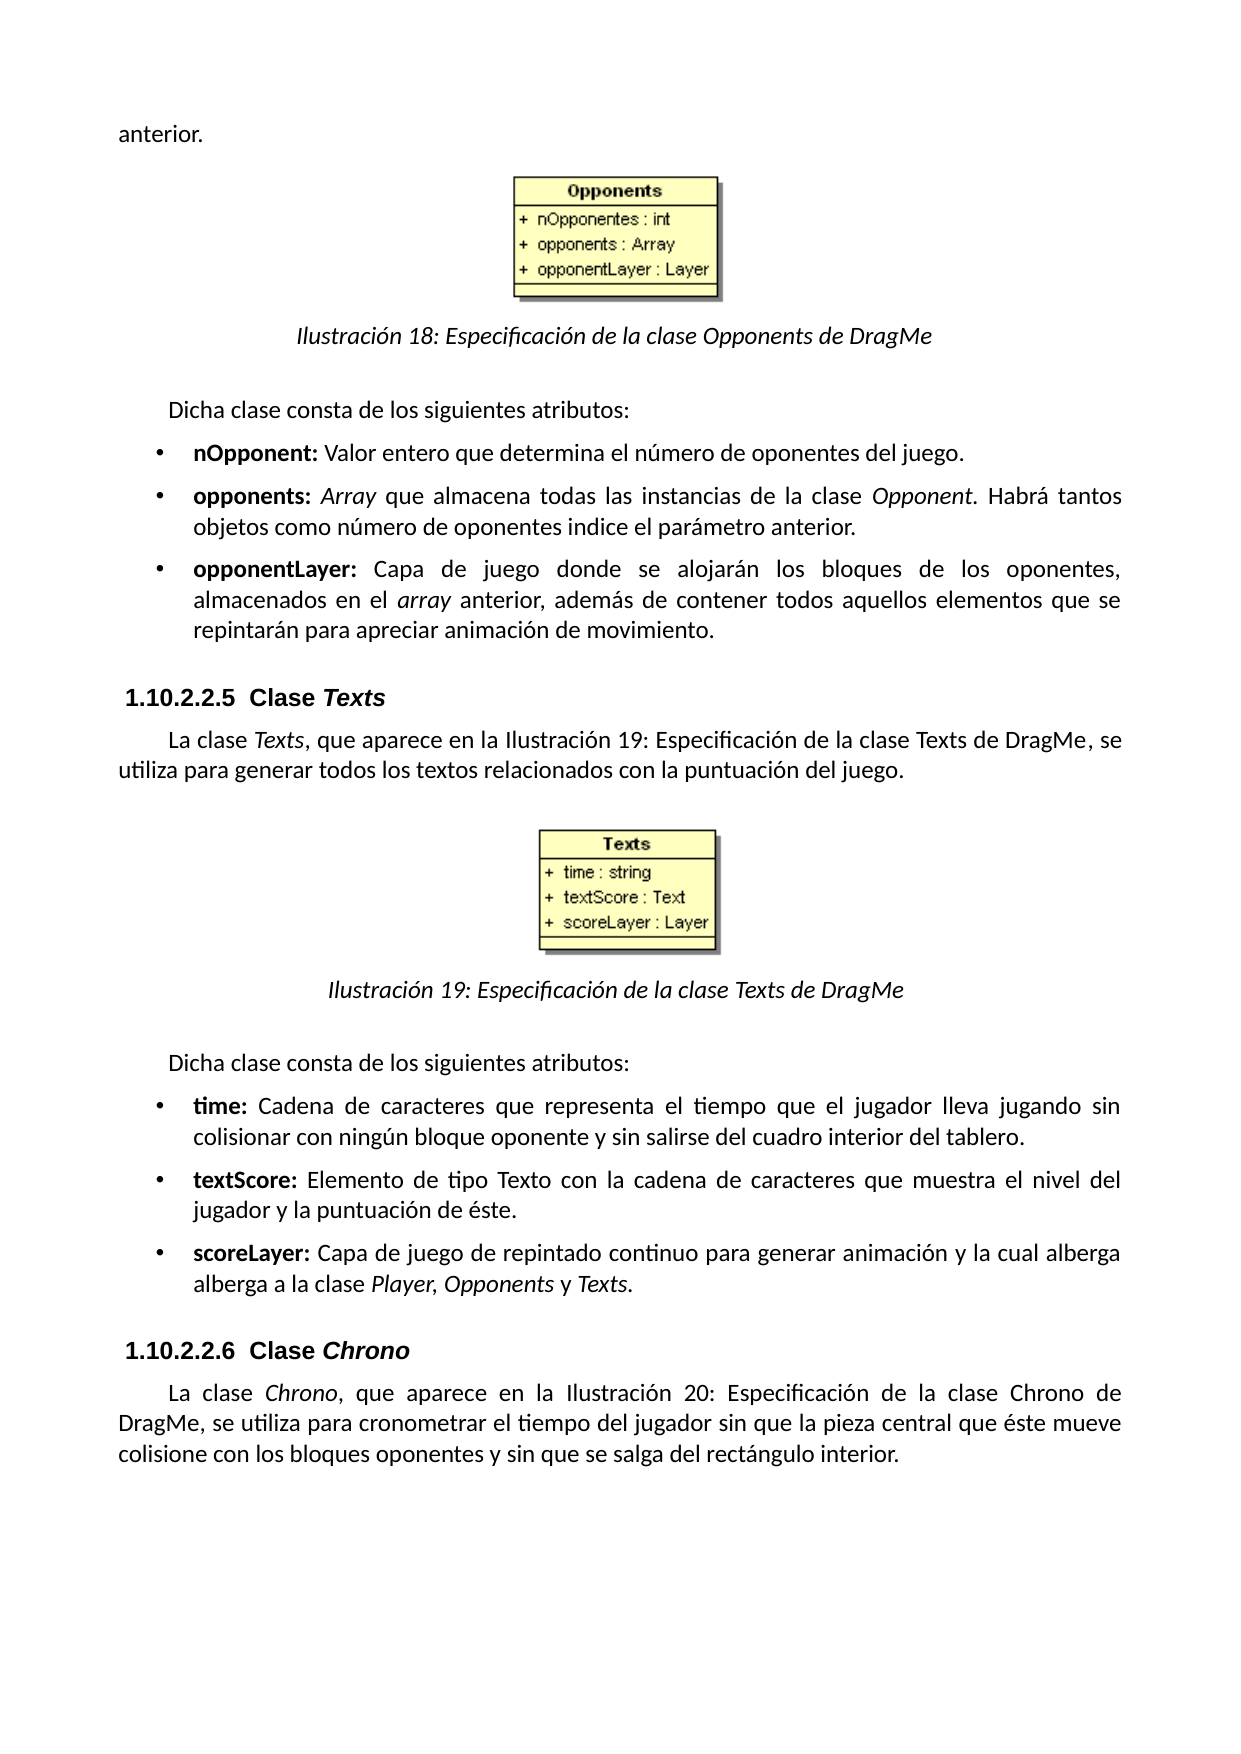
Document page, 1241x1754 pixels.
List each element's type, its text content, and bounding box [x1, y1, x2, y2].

subtitle Clase Texts [118, 683, 1122, 711]
picture [498, 161, 742, 321]
text Ilustración 19: Especificación de la clase Texts de DragMe [328, 810, 913, 1004]
text La clase Texts, que aparece en la Ilustración 19: Especificación de la clase Texts de DragMe, se utiliza para generar todos los textos relacionados con la puntuación del juego. [118, 724, 1122, 785]
subtitle Clase Chrono [118, 1336, 1122, 1364]
list opponents: Array que almacena todas las instancias de la clase Opponent. Habrá tantos objetos como número de oponentes indice el parámetro anterior. [156, 480, 1122, 541]
text Dicha clase consta de los siguientes atributos: [118, 1047, 1122, 1078]
list time: Cadena de caracteres que representa el tiempo que el jugador lleva jugando sin colisionar con ningún bloque oponente y sin salirse del cuadro interior del tablero. [156, 1090, 1122, 1151]
list nOpponent: Valor entero que determina el número de oponentes del juego. [156, 437, 1122, 468]
text Dicha clase consta de los siguientes atributos: [118, 394, 1122, 424]
list opponentLayer: Capa de juego donde se alojarán los bloques de los oponentes, almacenados en el array anterior, además de contener todos aquellos elementos que se repintarán para apreciar animación de movimiento. [156, 554, 1122, 645]
text La clase Chrono, que aparece en la Ilustración 20: Especificación de la clase Chrono de DragMe, se utiliza para cronometrar el tiempo del jugador sin que la pieza central que éste mueve colisione con los bloques oponentes y sin que se salga del rectángulo interior. [118, 1377, 1122, 1469]
list textScore: Elemento de tipo Texto con la cadena de caracteres que muestra el nivel del jugador y la puntuación de éste. [156, 1164, 1122, 1225]
text Ilustración 18: Especificación de la clase Opponents de DragMe [296, 174, 944, 351]
text anterior. [118, 118, 1122, 149]
list scoreLayer: Capa de juego de repintado continuo para generar animación y la cual alberga alberga a la clase Player, Opponents y Texts. [156, 1237, 1122, 1298]
picture [500, 797, 740, 974]
